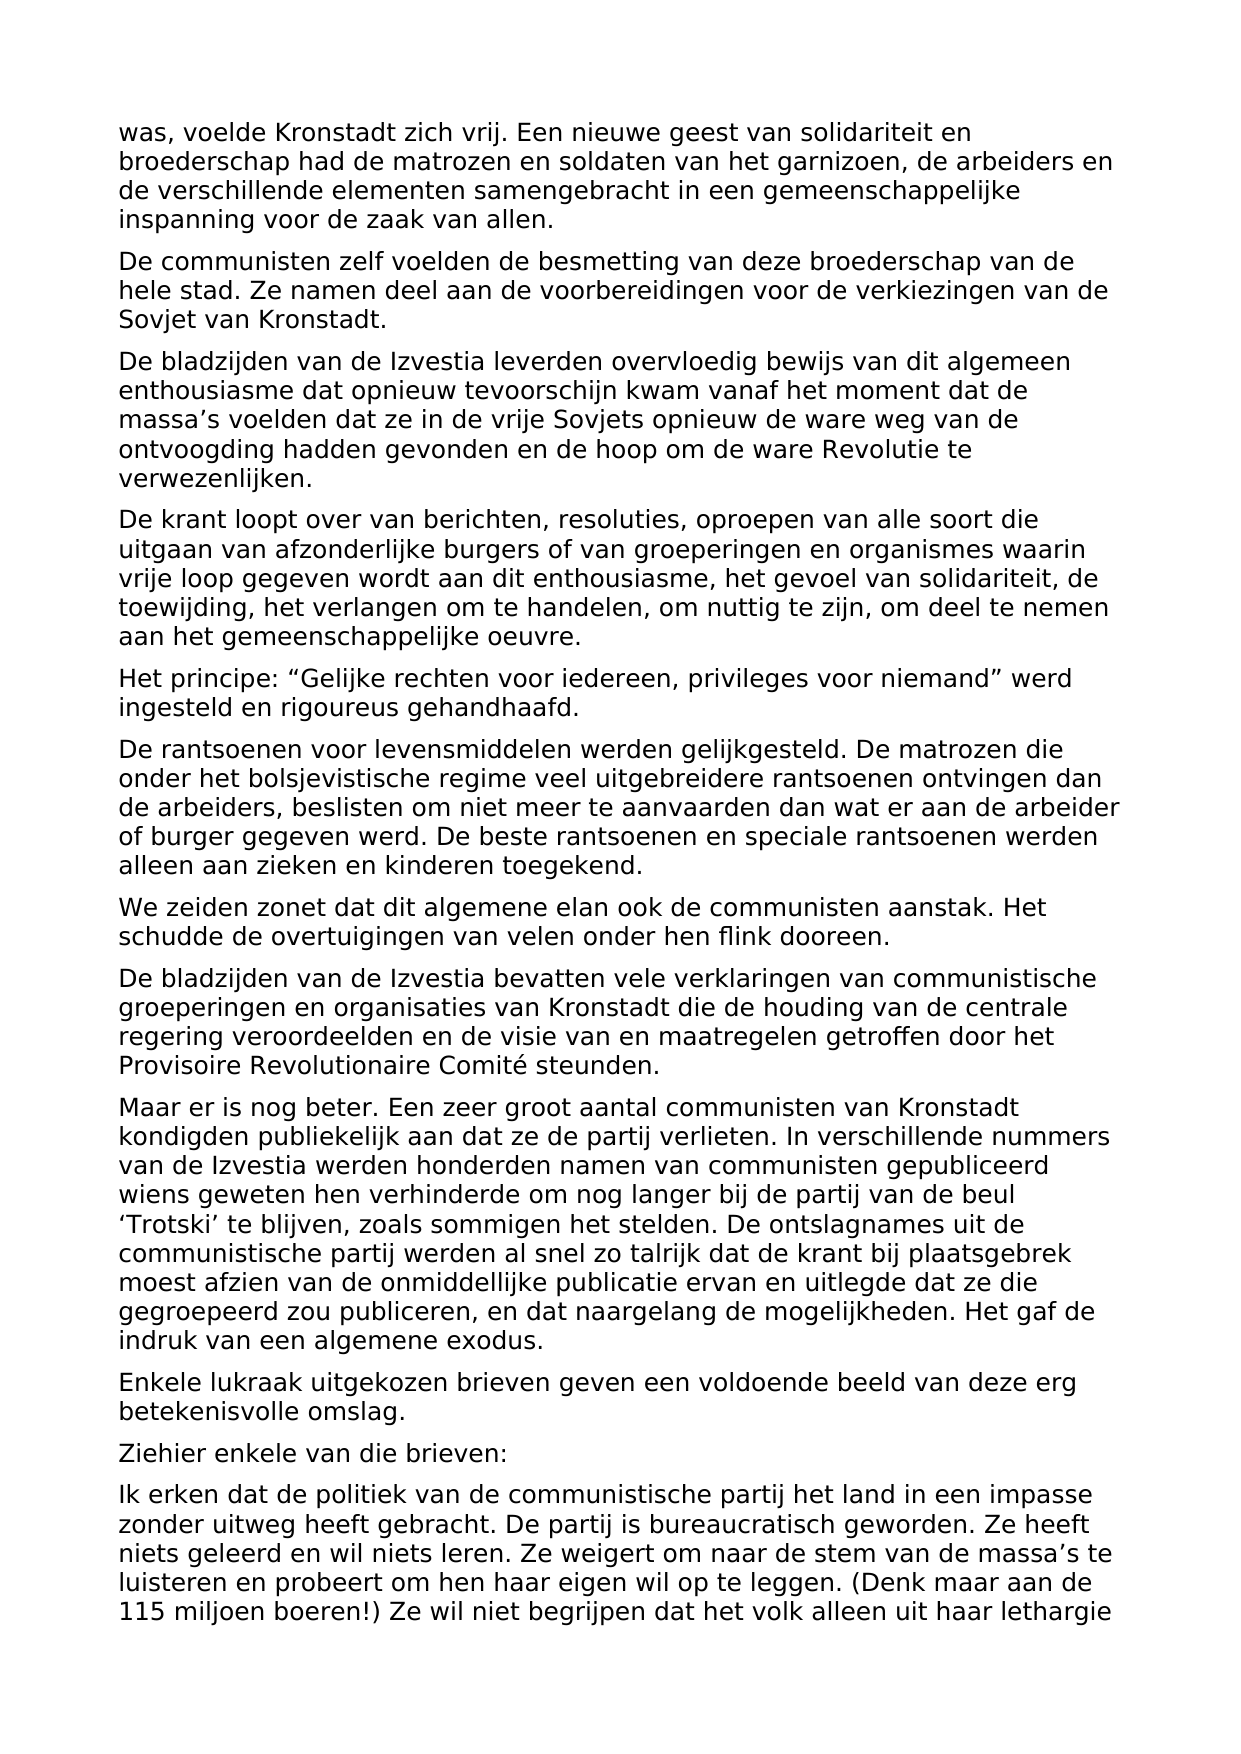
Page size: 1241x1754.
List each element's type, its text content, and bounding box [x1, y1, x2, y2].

text Maar er is nog beter. Een zeer groot aantal communisten van Kronstadt kondigden publiekelijk aan dat ze de partij verlieten. In verschillende nummers van de Izvestia werden honderden namen van communisten gepubliceerd wiens geweten hen verhinderde om nog langer bij de partij van de beul ‘Trotski’ te blijven, zoals sommigen het stelden. De ontslagnames uit de communistische partij werden al snel zo talrijk dat de krant bij plaatsgebrek moest afzien van de onmiddellijke publicatie ervan en uitlegde dat ze die gegroepeerd zou publiceren, en dat naargelang de mogelijkheden. Het gaf de indruk van een algemene exodus. [118, 1093, 1122, 1356]
text De communisten zelf voelden de besmetting van deze broederschap van de hele stad. Ze namen deel aan de voorbereidingen voor de verkiezingen van de Sovjet van Kronstadt. [118, 247, 1122, 335]
text was, voelde Kronstadt zich vrij. Een nieuwe geest van solidariteit en broederschap had de matrozen en soldaten van het garnizoen, de arbeiders en de verschillende elementen samengebracht in een gemeenschappelijke inspanning voor de zaak van allen. [118, 118, 1122, 235]
text De bladzijden van de Izvestia bevatten vele verklaringen van communistische groeperingen en organisaties van Kronstadt die de houding van de centrale regering veroordeelden en de visie van en maatregelen getroffen door het Provisoire Revolutionaire Comité steunden. [118, 964, 1122, 1081]
text De rantsoenen voor levensmiddelen werden gelijkgesteld. De matrozen die onder het bolsjevistische regime veel uitgebreidere rantsoenen ontvingen dan de arbeiders, beslisten om niet meer te aanvaarden dan wat er aan de arbeider of burger gegeven werd. De beste rantsoenen en speciale rantsoenen werden alleen aan zieken en kinderen toegekend. [118, 735, 1122, 881]
text Het principe: “Gelijke rechten voor iedereen, privileges voor niemand” werd ingesteld en rigoureus gehandhaafd. [118, 664, 1122, 722]
text De krant loopt over van berichten, resoluties, oproepen van alle soort die uitgaan van afzonderlijke burgers of van groeperingen en organismes waarin vrije loop gegeven wordt aan dit enthousiasme, het gevoel van solidariteit, de toewijding, het verlangen om te handelen, om nuttig te zijn, om deel te nemen aan het gemeenschappelijke oeuvre. [118, 506, 1122, 651]
text We zeiden zonet dat dit algemene elan ook de communisten aanstak. Het schudde de overtuigingen van velen onder hen flink dooreen. [118, 893, 1122, 951]
text Ziehier enkele van die brieven: [118, 1439, 1122, 1468]
text De bladzijden van de Izvestia leverden overvloedig bewijs van dit algemeen enthousiasme dat opnieuw tevoorschijn kwam vanaf het moment dat de massa’s voelden dat ze in de vrije Sovjets opnieuw de ware weg van de ontvoogding hadden gevonden en de hoop om de ware Revolutie te verwezenlijken. [118, 347, 1122, 493]
text Ik erken dat de politiek van de communistische partij het land in een impasse zonder uitweg heeft gebracht. De partij is bureaucratisch geworden. Ze heeft niets geleerd en wil niets leren. Ze weigert om naar de stem van de massa’s te luisteren en probeert om hen haar eigen wil op te leggen. (Denk maar aan de 115 miljoen boeren!) Ze wil niet begrijpen dat het volk alleen uit haar lethargie [118, 1481, 1122, 1626]
text Enkele lukraak uitgekozen brieven geven een voldoende beeld van deze erg betekenisvolle omslag. [118, 1368, 1122, 1426]
